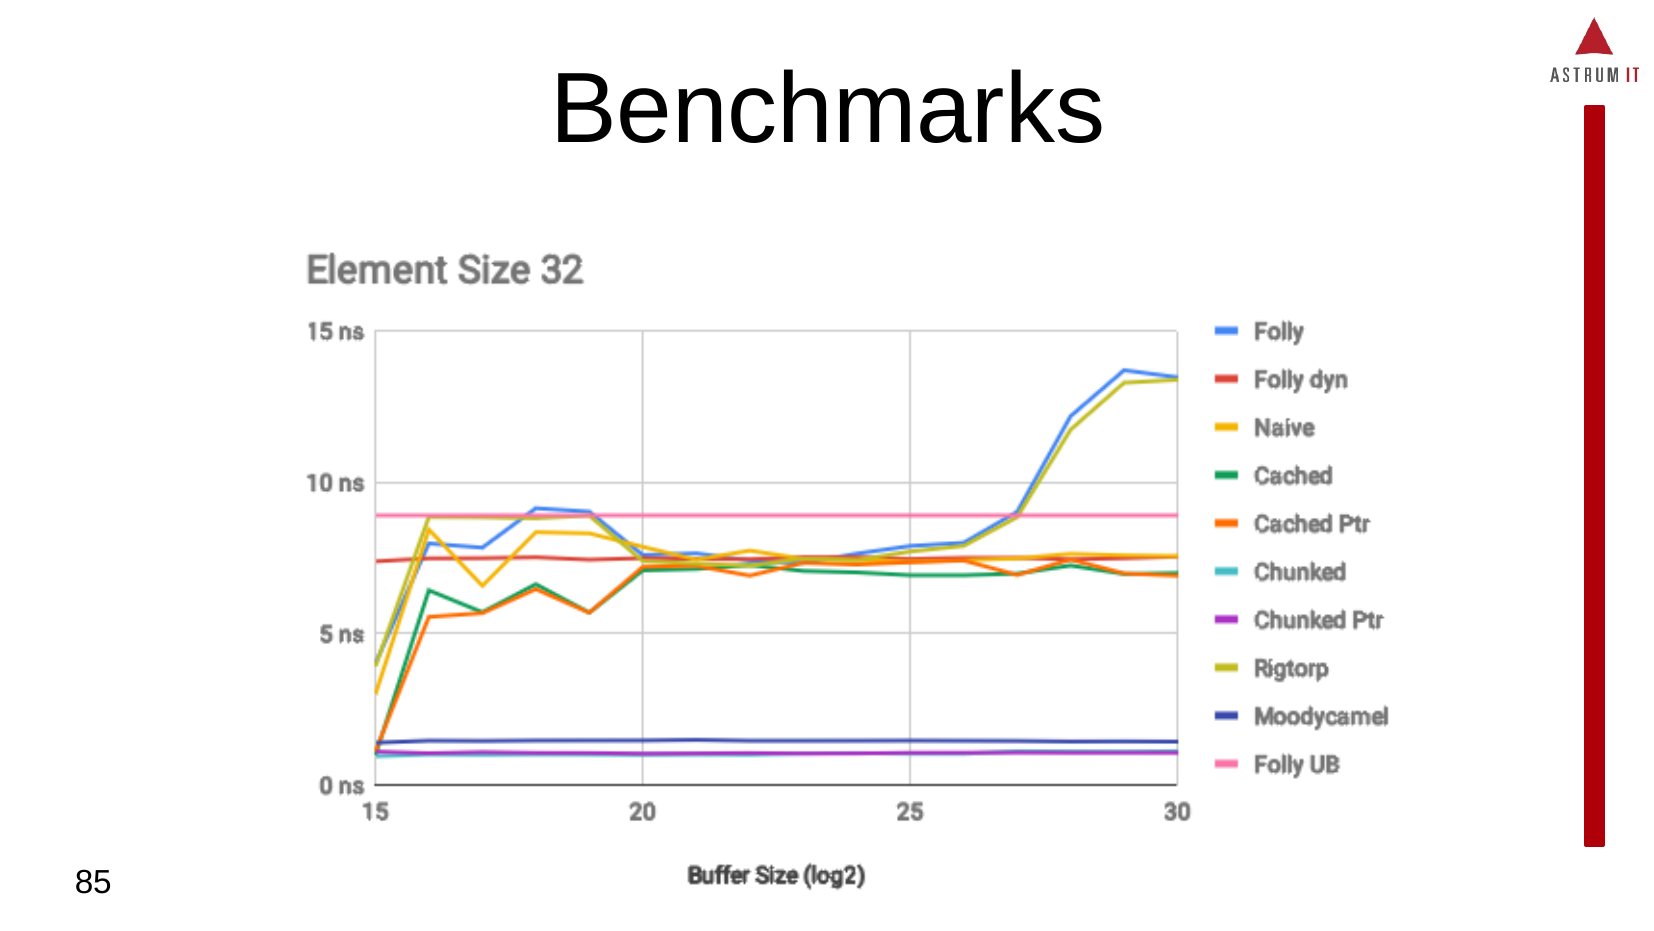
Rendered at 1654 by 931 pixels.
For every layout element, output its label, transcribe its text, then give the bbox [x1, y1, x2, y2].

picture [1550, 17, 1639, 82]
picture [269, 209, 1425, 925]
title Benchmarks [114, 30, 1541, 186]
